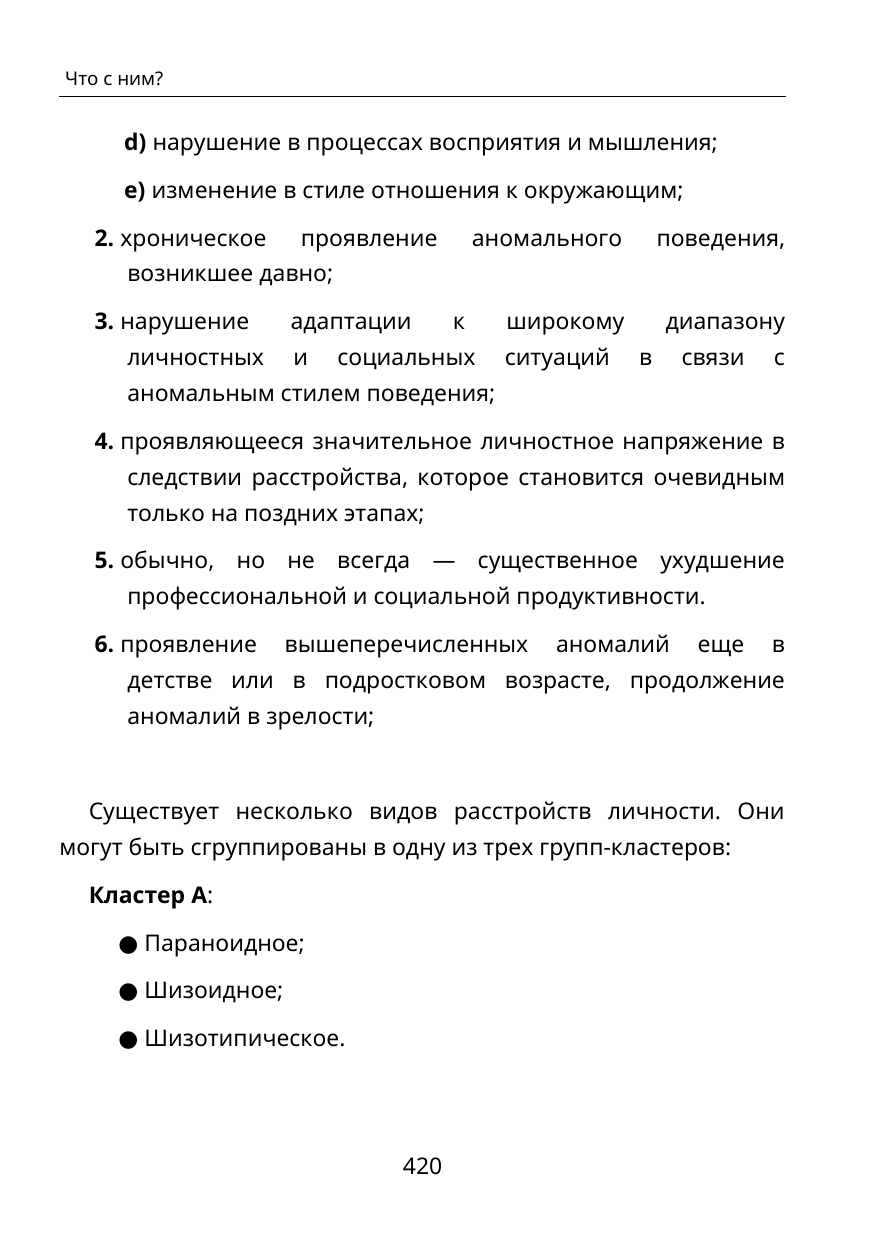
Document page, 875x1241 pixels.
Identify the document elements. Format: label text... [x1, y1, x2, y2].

list проявление вышеперечисленных аномалий еще в детстве или в подростковом возрасте, продолжение аномалий в зрелости; [88, 628, 786, 731]
list Параноидное; [118, 927, 786, 958]
list Кластер A: [88, 879, 786, 910]
text Существует несколько видов расстройств личности. Они могут быть сгруппированы в одну из трех групп-кластеров: [59, 795, 786, 862]
list проявляющееся значительное личностное напряжение в следствии расстройства, которое становится очевидным только на поздних этапах; [88, 425, 786, 528]
list хроническое проявление аномального поведения, возникшее давно; [88, 221, 786, 289]
list Шизотипическое. [118, 1022, 786, 1053]
list нарушение в процессах восприятия и мышления; [118, 126, 786, 157]
list нарушение адаптации к широкому диапазону личностных и социальных ситуаций в связи с аномальным стилем поведения; [88, 305, 786, 408]
list изменение в стиле отношения к окружающим; [118, 174, 786, 205]
list Шизоидное; [118, 974, 786, 1006]
list обычно, но не всегда — существенное ухудшение профессиональной и социальной продуктивности. [88, 544, 786, 611]
